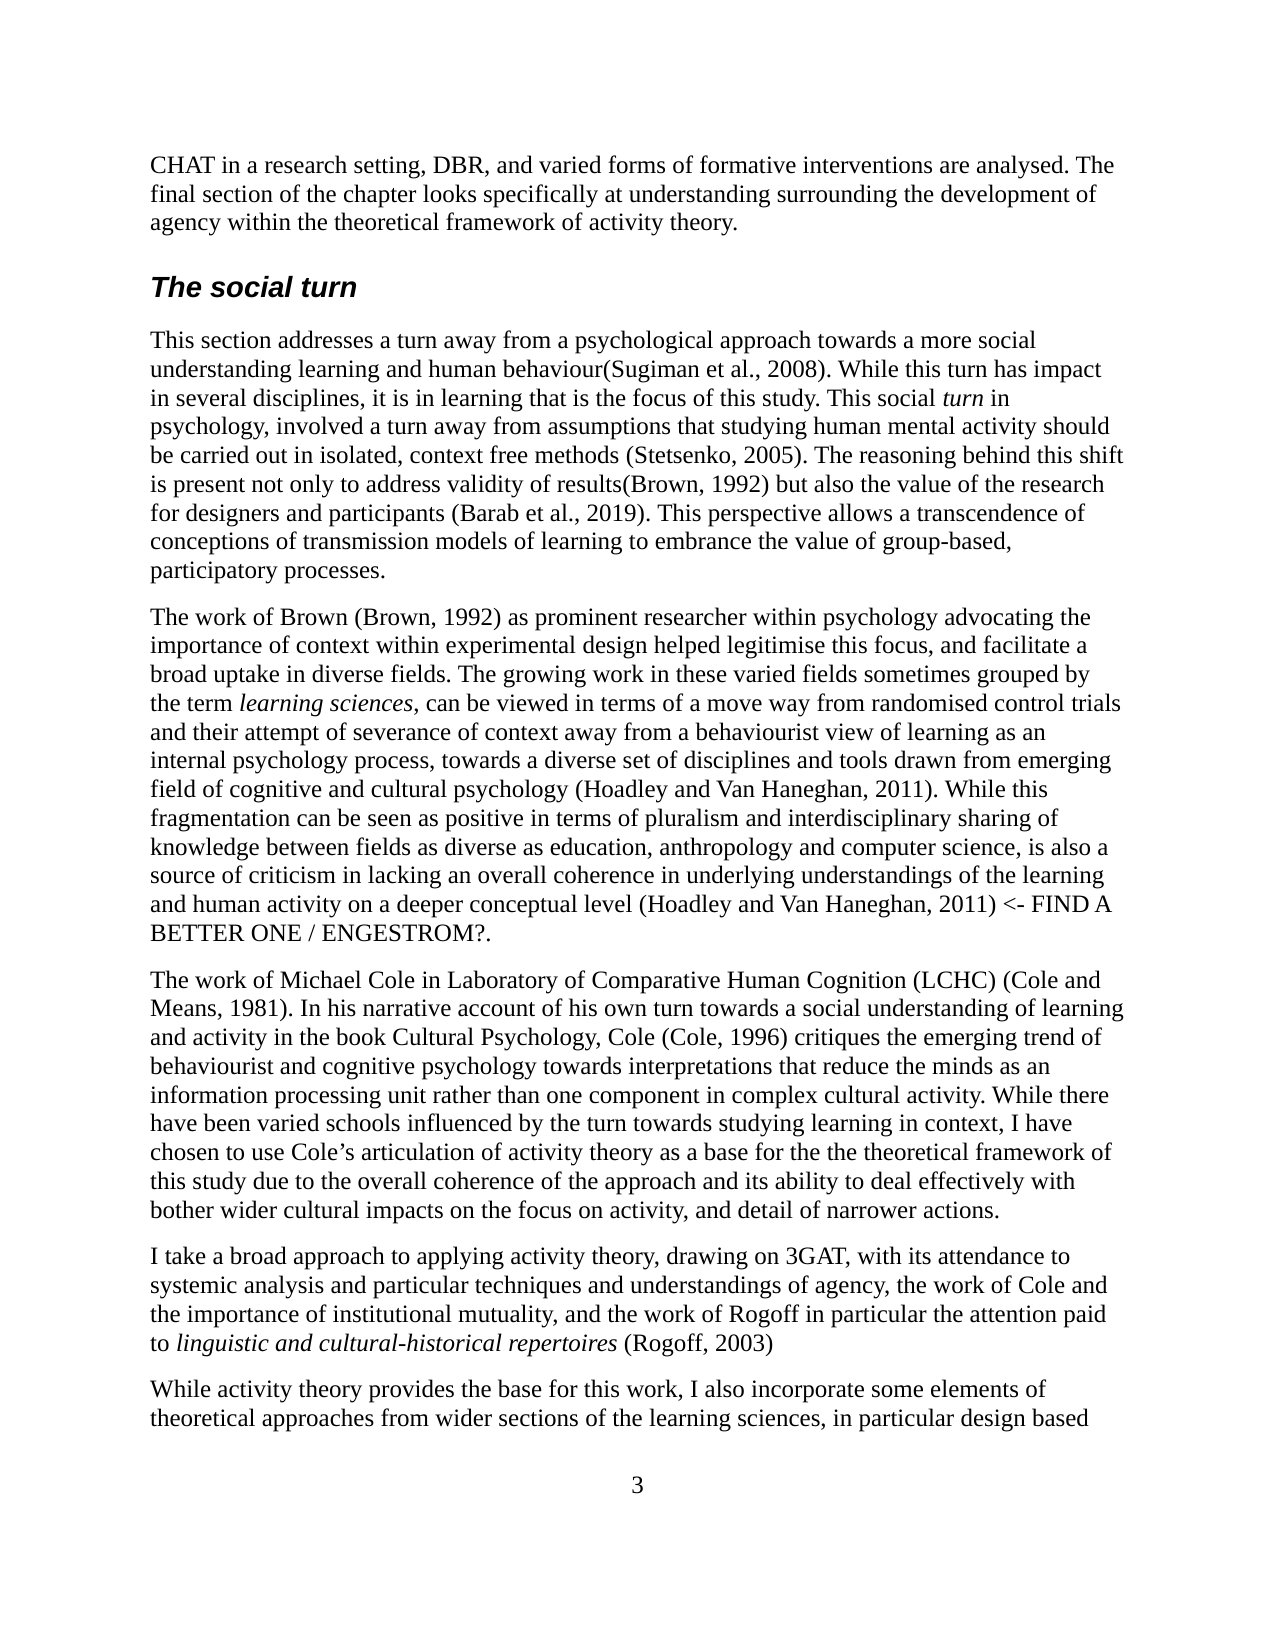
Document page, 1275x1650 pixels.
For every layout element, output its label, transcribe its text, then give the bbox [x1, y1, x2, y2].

text This section addresses a turn away from a psychological approach towards a more social understanding learning and human behaviour(Sugiman et al., 2008). While this turn has impact in several disciplines, it is in learning that is the focus of this study. This social turn in psychology, involved a turn away from assumptions that studying human mental activity should be carried out in isolated, context free methods (Stetsenko, 2005). The reasoning behind this shift is present not only to address validity of results(Brown, 1992) but also the value of the research for designers and participants (Barab et al., 2019). This perspective allows a transcendence of conceptions of transmission models of learning to embrance the value of group-based, participatory processes. [150, 325, 1125, 584]
text While activity theory provides the base for this work, I also incorporate some elements of theoretical approaches from wider sections of the learning sciences, in particular design based [150, 1374, 1125, 1432]
text I take a broad approach to applying activity theory, drawing on 3GAT, with its attendance to systemic analysis and particular techniques and understandings of agency, the work of Cole and the importance of institutional mutuality, and the work of Rogoff in particular the attention paid to linguistic and cultural-historical repertoires (Rogoff, 2003) [150, 1241, 1125, 1356]
text The work of Michael Cole in Laboratory of Comparative Human Cognition (LCHC) (Cole and Means, 1981). In his narrative account of his own turn towards a social understanding of learning and activity in the book Cultural Psychology, Cole (Cole, 1996) critiques the emerging trend of behaviourist and cognitive psychology towards interpretations that reduce the minds as an information processing unit rather than one component in complex cultural activity. While there have been varied schools influenced by the turn towards studying learning in context, I have chosen to use Cole’s articulation of activity theory as a base for the the theoretical framework of this study due to the overall coherence of the approach and its ability to deal effectively with bother wider cultural impacts on the focus on activity, and detail of narrower actions. [150, 965, 1125, 1223]
text The work of Brown (Brown, 1992) as prominent researcher within psychology advocating the importance of context within experimental design helped legitimise this focus, and facilitate a broad uptake in diverse fields. The growing work in these varied fields sometimes grouped by the term learning sciences, can be viewed in terms of a move way from randomised control trials and their attempt of severance of context away from a behaviourist view of learning as an internal psychology process, towards a diverse set of disciplines and tools drawn from emerging field of cognitive and cultural psychology (Hoadley and Van Haneghan, 2011). While this fragmentation can be seen as positive in terms of pluralism and interdisciplinary sharing of knowledge between fields as diverse as education, anthropology and computer science, is also a source of criticism in lacking an overall coherence in underlying understandings of the learning and human activity on a deeper conceptual level (Hoadley and Van Haneghan, 2011) <- FIND A BETTER ONE / ENGESTROM?. [150, 602, 1125, 947]
text CHAT in a research setting, DBR, and varied forms of formative interventions are analysed. The final section of the chapter looks specifically at understanding surrounding the development of agency within the theoretical framework of activity theory. [150, 150, 1125, 236]
subtitle The social turn [150, 270, 1125, 304]
